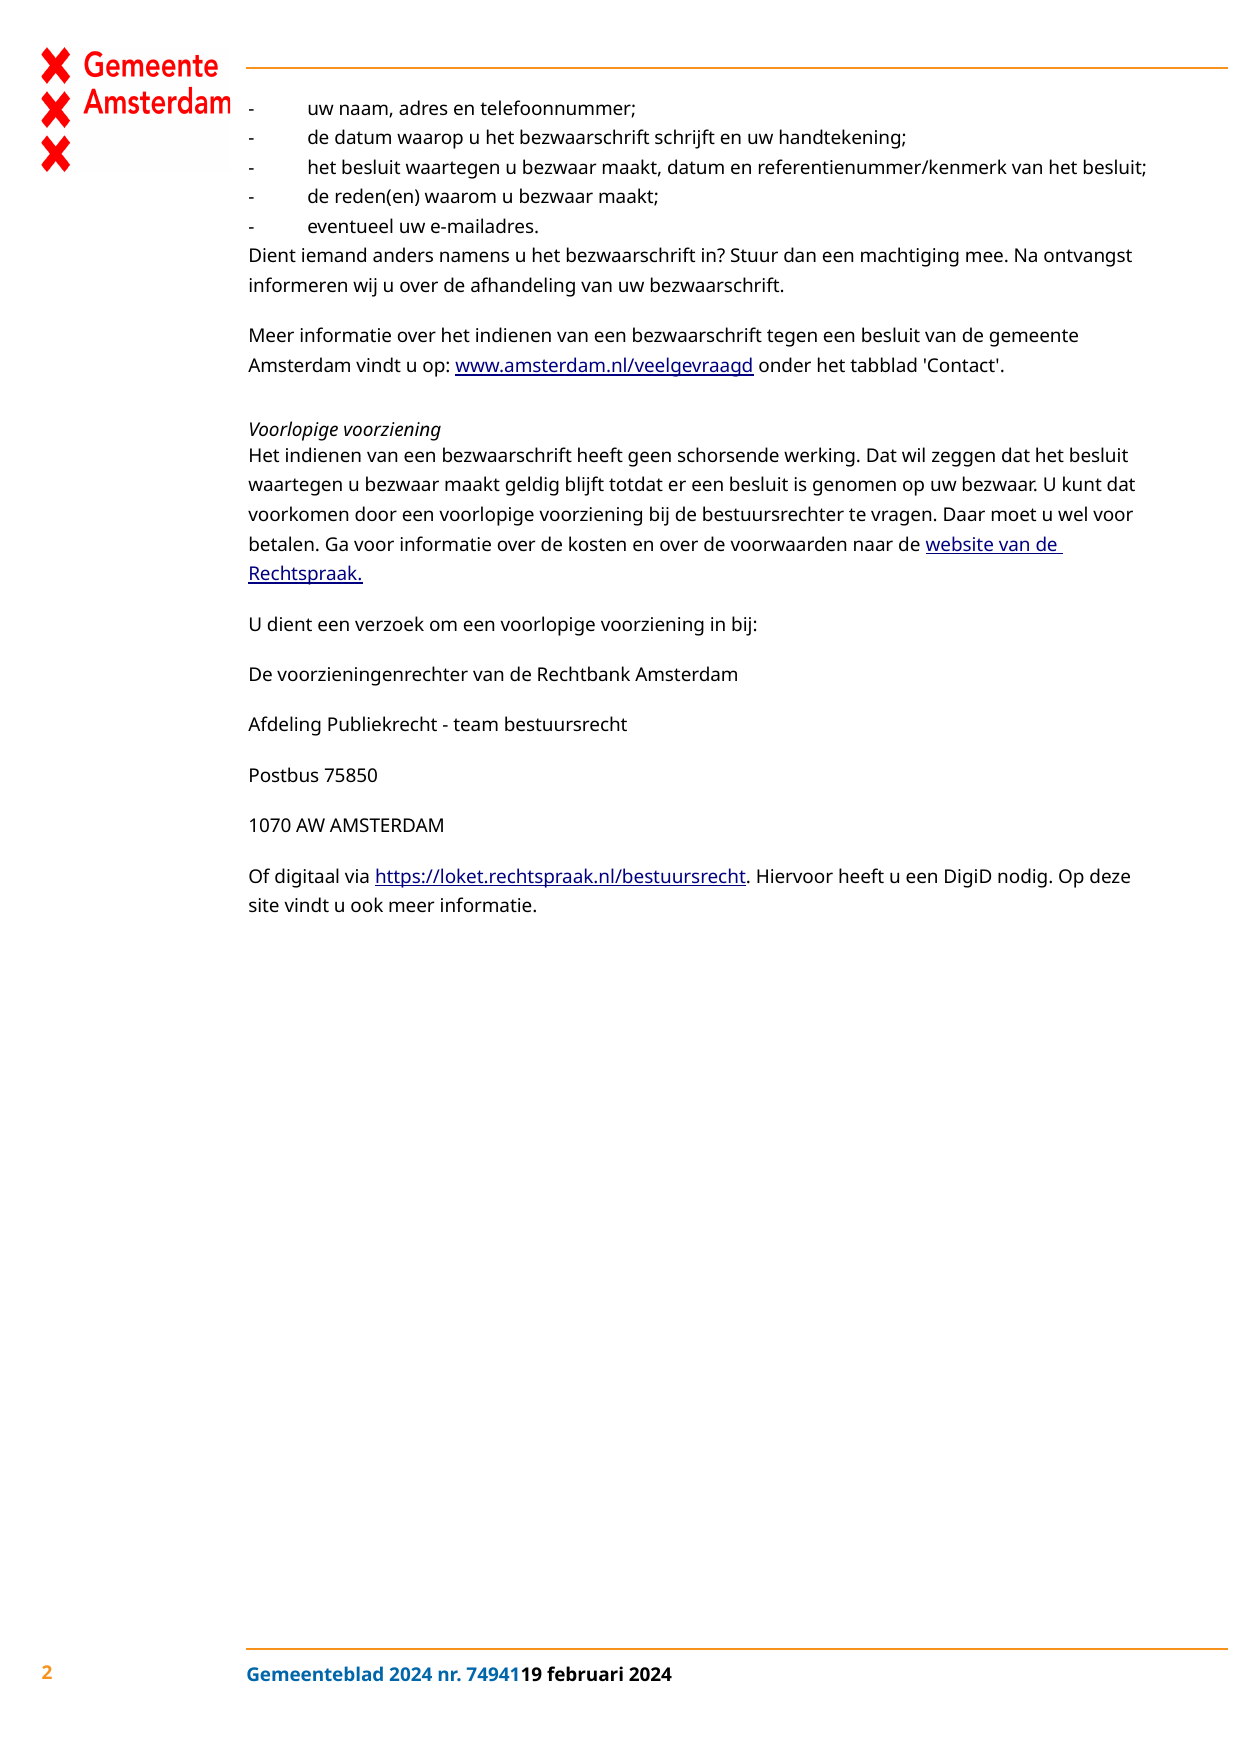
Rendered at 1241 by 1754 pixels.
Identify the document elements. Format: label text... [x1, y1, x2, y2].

text De voorzieningenrechter van de Rechtbank Amsterdam [248, 661, 1152, 687]
text Voorlopige voorziening [248, 416, 1152, 442]
picture [41, 47, 231, 172]
list de datum waarop u het bezwaarschrift schrijft en uw handtekening; [248, 124, 1152, 150]
text Of digitaal via https://loket.rechtspraak.nl/bestuursrecht. Hiervoor heeft u een DigiD nodig. Op deze site vindt u ook meer informatie. [248, 863, 1152, 918]
text U dient een verzoek om een voorlopige voorziening in bij: [248, 611, 1152, 636]
text Postbus 75850 [248, 762, 1152, 788]
list eventueel uw e-mailadres. [248, 213, 1152, 239]
text 1070 AW AMSTERDAM [248, 812, 1152, 838]
text Het indienen van een bezwaarschrift heeft geen schorsende werking. Dat wil zeggen dat het besluit waartegen u bezwaar maakt geldig blijft totdat er een besluit is genomen op uw bezwaar. U kunt dat voorkomen door een voorlopige voorziening bij de bestuursrechter te vragen. Daar moet u wel voor betalen. Ga voor informatie over de kosten en over de voorwaarden naar de website van de Rechtspraak. [248, 442, 1152, 586]
text Meer informatie over het indienen van een bezwaarschrift tegen een besluit van de gemeente Amsterdam vindt u op: www.amsterdam.nl/veelgevraagd onder het tabblad 'Contact'. [248, 323, 1152, 378]
text Afdeling Publiekrecht - team bestuursrecht [248, 712, 1152, 737]
list uw naam, adres en telefoonnummer; [248, 95, 1152, 121]
list het besluit waartegen u bezwaar maakt, datum en referentienummer/kenmerk van het besluit; [248, 154, 1152, 180]
list de reden(en) waarom u bezwaar maakt; [248, 183, 1152, 209]
text Dient iemand anders namens u het bezwaarschrift in? Stuur dan een machtiging mee. Na ontvangst informeren wij u over de afhandeling van uw bezwaarschrift. [248, 243, 1152, 298]
